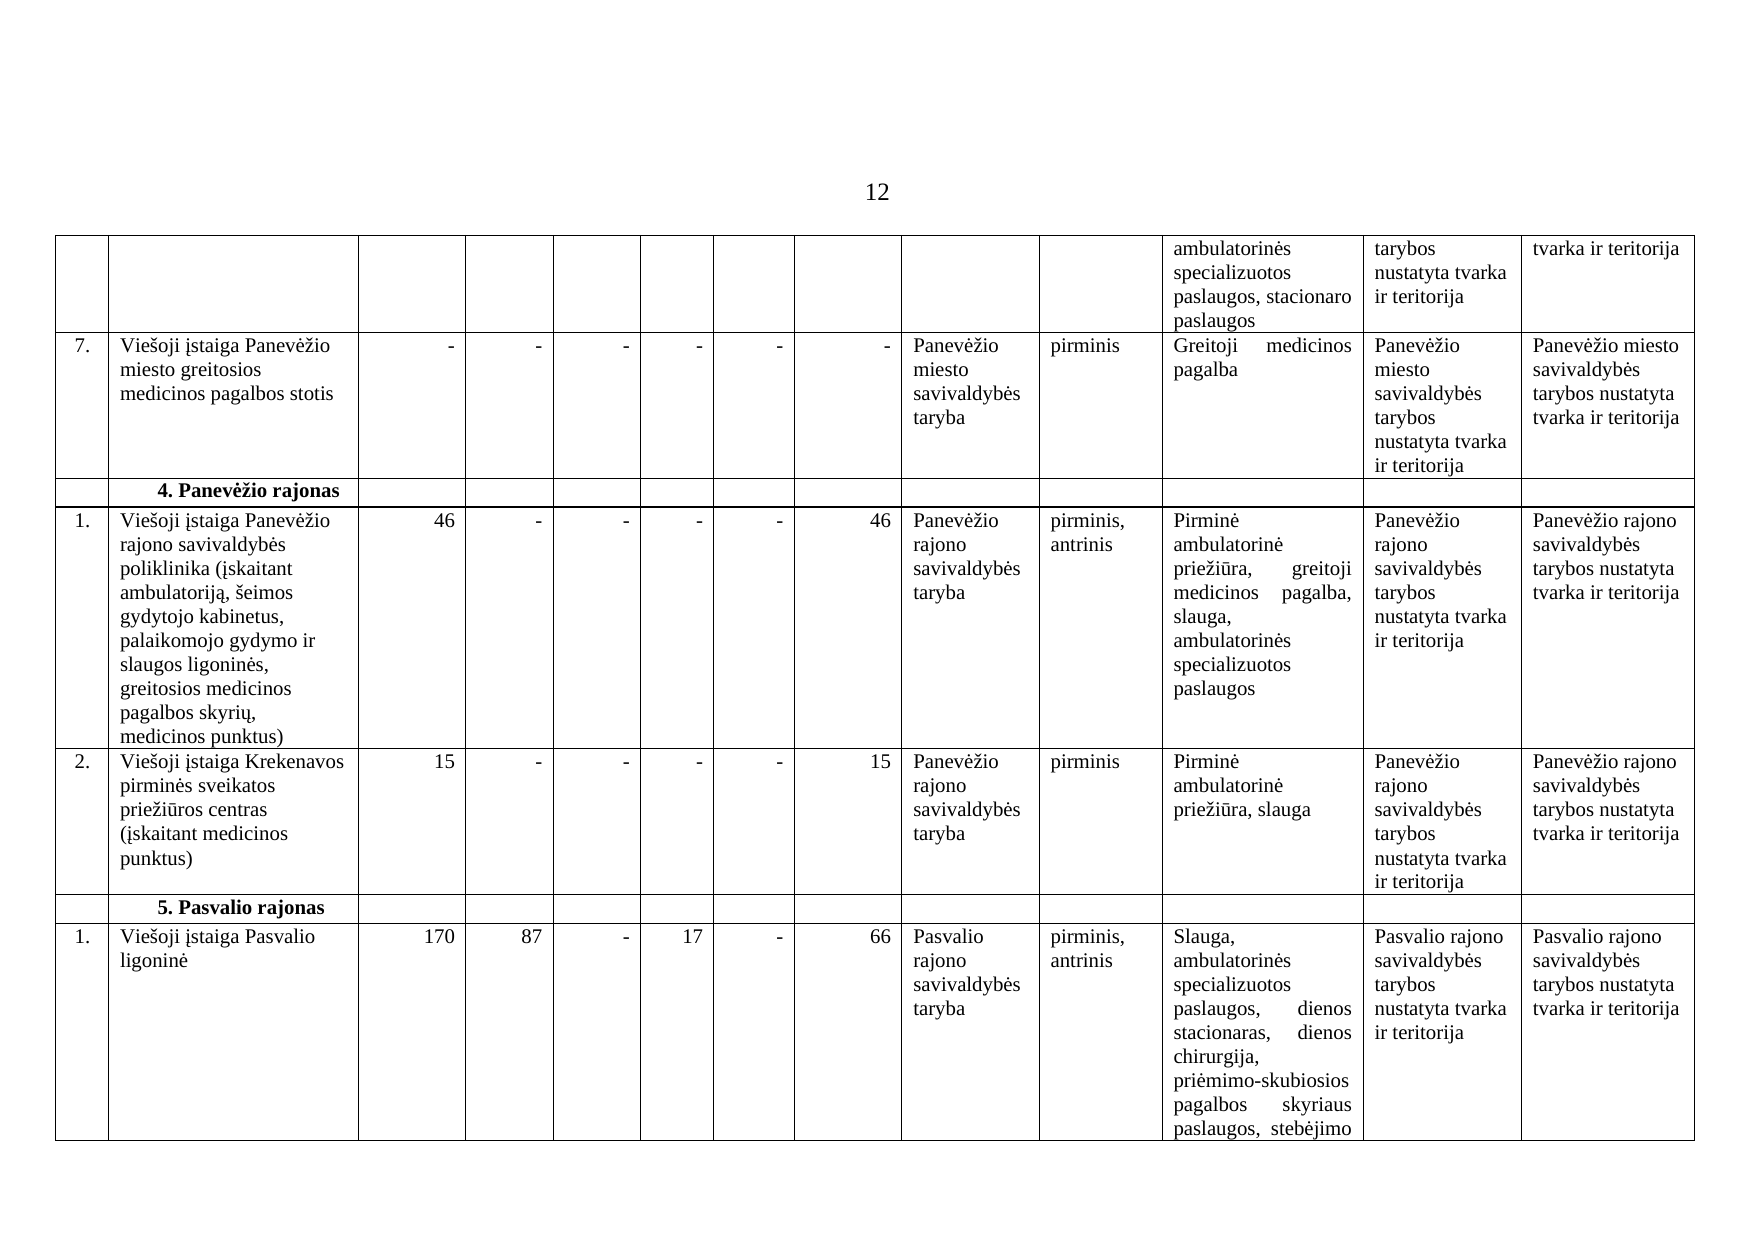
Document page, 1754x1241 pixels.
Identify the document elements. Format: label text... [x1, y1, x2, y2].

table_cell 87 [466, 924, 553, 1140]
table_cell 2. [56, 749, 108, 893]
table_cell [56, 895, 108, 923]
table_cell Pasvalio rajono savivaldybės taryba [902, 924, 1039, 1140]
table_cell [554, 479, 640, 506]
table_cell [1163, 479, 1363, 506]
table_cell Panevėžio miesto savivaldybės taryba [902, 333, 1039, 477]
table_cell [359, 236, 465, 332]
table_cell [56, 479, 108, 506]
table_cell - [641, 749, 713, 893]
table_cell ambulatorinės specializuotos paslaugos, stacionaro paslaugos [1163, 236, 1363, 332]
table_cell 170 [359, 924, 465, 1140]
table_cell - [554, 924, 640, 1140]
table_cell - [714, 236, 794, 332]
table_cell [902, 895, 1039, 923]
table_cell [1163, 895, 1363, 923]
table_cell [359, 479, 465, 506]
table_cell [641, 479, 713, 506]
table_cell [466, 895, 553, 923]
table_cell Panevėžio miesto savivaldybės tarybos nustatyta tvarka ir teritorija [1522, 333, 1694, 477]
table_cell pirminis, antrinis [1040, 924, 1162, 1140]
table_cell Panevėžio rajono savivaldybės taryba [902, 508, 1039, 748]
table_cell Viešoji įstaiga Krekenavos pirminės sveikatos priežiūros centras (įskaitant medicinos punktus) [109, 749, 358, 893]
table_cell Slauga, ambulatorinės specializuotos paslaugos, dienos stacionaras, dienos chirurgija, priėmimo-skubiosios pagalbos skyriaus paslaugos, stebėjimo [1163, 924, 1363, 1140]
table_cell - [714, 508, 794, 748]
table_cell - [554, 749, 640, 893]
table_cell - [714, 749, 794, 893]
table_cell Panevėžio rajono savivaldybės taryba [902, 749, 1039, 893]
table_cell [1364, 895, 1521, 923]
table_cell 1. [56, 508, 108, 748]
table_cell Panevėžio rajono savivaldybės tarybos nustatyta tvarka ir teritorija [1522, 749, 1694, 893]
table_cell - [641, 508, 713, 748]
table_cell [1040, 479, 1162, 506]
table_cell Viešoji įstaiga Panevėžio miesto greitosios medicinos pagalbos stotis [109, 333, 358, 477]
table_cell 4. Panevėžio rajonas [109, 479, 358, 506]
table_cell [554, 895, 640, 923]
table_cell pirminis [1040, 749, 1162, 893]
table_cell [902, 236, 1039, 332]
table_cell Panevėžio rajono savivaldybės tarybos nustatyta tvarka ir teritorija [1522, 508, 1694, 748]
table_cell - [466, 749, 553, 893]
table_cell - [795, 333, 901, 477]
table_cell 15 [795, 749, 901, 893]
table_cell tarybos nustatyta tvarka ir teritorija [1364, 236, 1521, 332]
table_cell Pasvalio rajono savivaldybės tarybos nustatyta tvarka ir teritorija [1522, 924, 1694, 1140]
table_cell 46 [359, 508, 465, 748]
table_cell - [466, 236, 553, 332]
table_cell [795, 479, 901, 506]
table_cell [359, 895, 465, 923]
table_cell Greitoji medicinos pagalba [1163, 333, 1363, 477]
table_cell Pasvalio rajono savivaldybės tarybos nustatyta tvarka ir teritorija [1364, 924, 1521, 1140]
table_cell - [466, 333, 553, 477]
table_cell - [714, 333, 794, 477]
table_cell - [795, 236, 901, 332]
table_cell 46 [795, 508, 901, 748]
table_cell [641, 236, 713, 332]
table_cell Panevėžio rajono savivaldybės tarybos nustatyta tvarka ir teritorija [1364, 749, 1521, 893]
table_cell [1040, 895, 1162, 923]
table_cell [109, 236, 358, 332]
table_cell [1364, 479, 1521, 506]
table_cell Panevėžio rajono savivaldybės tarybos nustatyta tvarka ir teritorija [1364, 508, 1521, 748]
table_cell pirminis, antrinis [1040, 508, 1162, 748]
table_cell [1522, 479, 1694, 506]
table_cell 1. [56, 924, 108, 1140]
table_cell [714, 479, 794, 506]
table_cell [56, 236, 108, 332]
table_cell tvarka ir teritorija [1522, 236, 1694, 332]
table_cell [902, 479, 1039, 506]
table_cell - [641, 333, 713, 477]
table_cell [795, 895, 901, 923]
table_cell [641, 895, 713, 923]
table_cell Pirminė ambulatorinė priežiūra, slauga [1163, 749, 1363, 893]
table_cell pirminis [1040, 333, 1162, 477]
table_cell Panevėžio miesto savivaldybės tarybos nustatyta tvarka ir teritorija [1364, 333, 1521, 477]
table_cell 15 [359, 749, 465, 893]
table_cell 66 [795, 924, 901, 1140]
table_cell [714, 895, 794, 923]
table_cell [466, 479, 553, 506]
table_cell 7. [56, 333, 108, 477]
table_cell - [554, 236, 640, 332]
table_cell [1522, 895, 1694, 923]
table_cell - [714, 924, 794, 1140]
table_cell 5. Pasvalio rajonas [109, 895, 358, 923]
table_cell Viešoji įstaiga Panevėžio rajono savivaldybės poliklinika (įskaitant ambulatoriją, šeimos gydytojo kabinetus, palaikomojo gydymo ir slaugos ligoninės, greitosios medicinos pagalbos skyrių, medicinos punktus) [109, 508, 358, 748]
table_cell Pirminė ambulatorinė priežiūra, greitoji medicinos pagalba, slauga, ambulatorinės specializuotos paslaugos [1163, 508, 1363, 748]
table_cell - [554, 333, 640, 477]
table_cell - [359, 333, 465, 477]
table_cell Viešoji įstaiga Pasvalio ligoninė [109, 924, 358, 1140]
table_cell 17 [641, 924, 713, 1140]
table_cell - [466, 508, 553, 748]
table_cell - [554, 508, 640, 748]
table_cell [1040, 236, 1162, 332]
